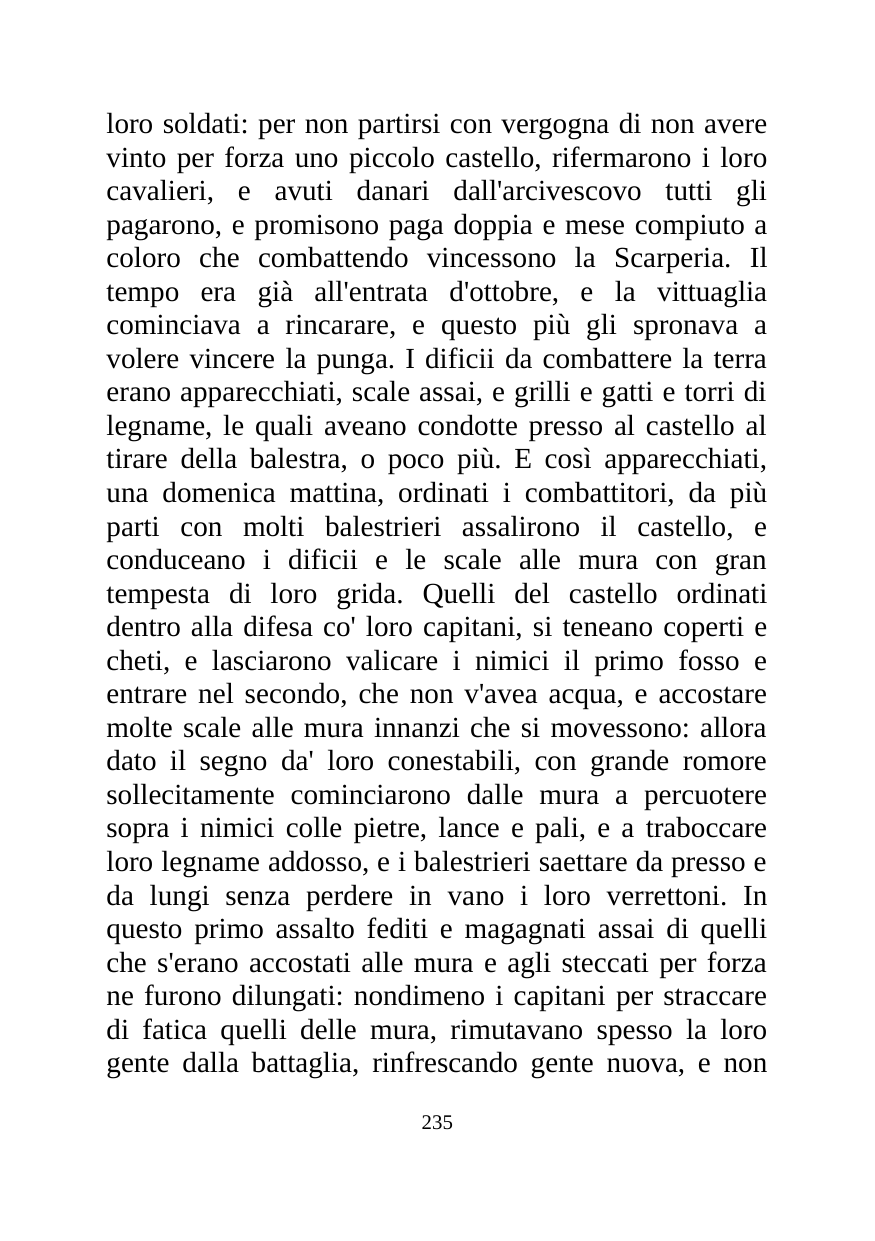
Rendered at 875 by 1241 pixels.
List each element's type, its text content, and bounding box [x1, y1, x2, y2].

text loro soldati: per non partirsi con vergogna di non avere vinto per forza uno piccolo castello, rifermarono i loro cavalieri, e avuti danari dall'arcivescovo tutti gli pagarono, e promisono paga doppia e mese compiuto a coloro che combattendo vincessono la Scarperia. Il tempo era già all'entrata d'ottobre, e la vittuaglia cominciava a rincarare, e questo più gli spronava a volere vincere la punga. I dificii da combattere la terra erano apparecchiati, scale assai, e grilli e gatti e torri di legname, le quali aveano condotte presso al castello al tirare della balestra, o poco più. E così apparecchiati, una domenica mattina, ordinati i combattitori, da più parti con molti balestrieri assalirono il castello, e conduceano i dificii e le scale alle mura con gran tempesta di loro grida. Quelli del castello ordinati dentro alla difesa co' loro capitani, si teneano coperti e cheti, e lasciarono valicare i nimici il primo fosso e entrare nel secondo, che non v'avea acqua, e accostare molte scale alle mura innanzi che si movessono: allora dato il segno da' loro conestabili, con grande romore sollecitamente cominciarono dalle mura a percuotere sopra i nimici colle pietre, lance e pali, e a traboccare loro legname addosso, e i balestrieri saettare da presso e da lungi senza perdere in vano i loro verrettoni. In questo primo assalto fediti e magagnati assai di quelli che s'erano accostati alle mura e agli steccati per forza ne furono dilungati: nondimeno i capitani per straccare di fatica quelli delle mura, rimutavano spesso la loro gente dalla battaglia, rinfrescando gente nuova, e non [106, 106, 768, 1079]
